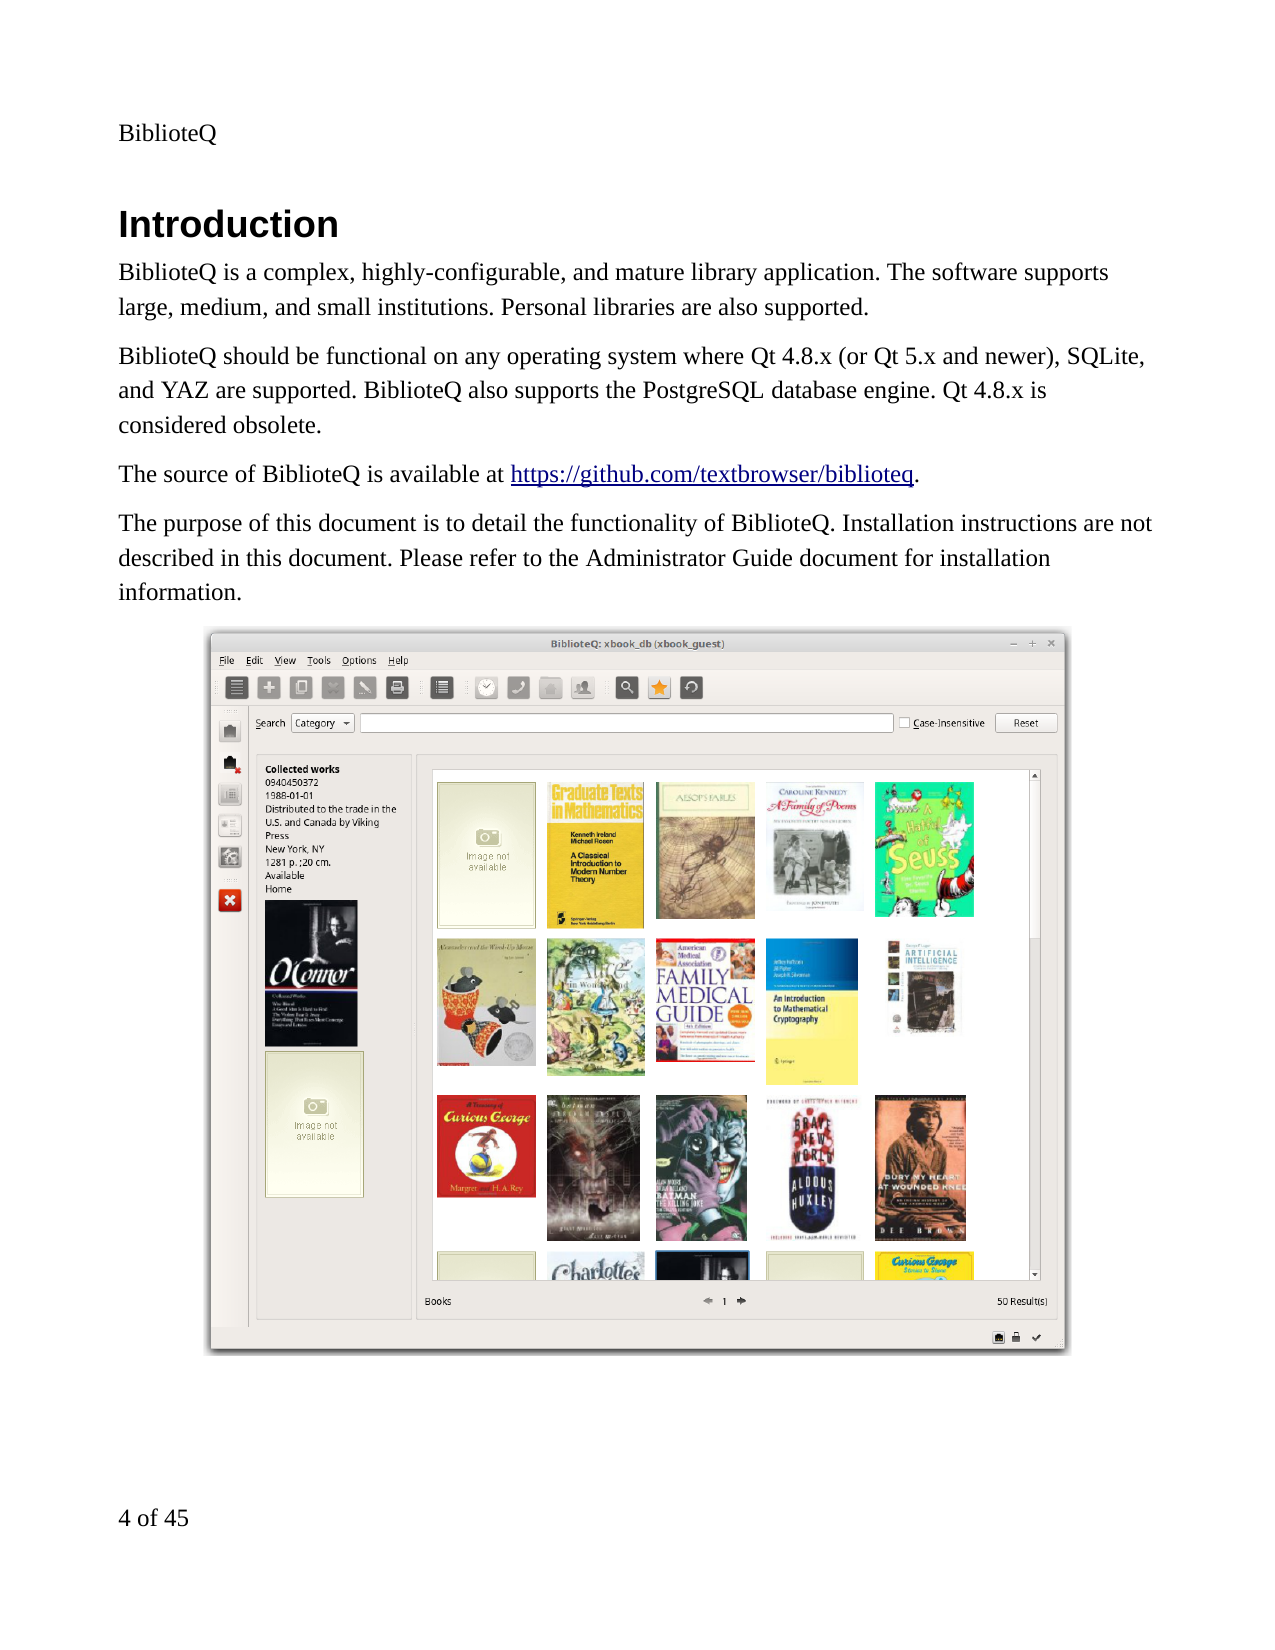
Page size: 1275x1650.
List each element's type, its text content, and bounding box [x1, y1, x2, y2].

subtitle Introduction [118, 201, 1157, 245]
text The source of BiblioteQ is available at https://github.com/textbrowser/biblioteq. [118, 459, 1157, 488]
picture [203, 626, 1072, 1356]
text BiblioteQ is a complex, highly-configurable, and mature library application. The software supports large, medium, and small institutions. Personal libraries are also supported. [118, 257, 1157, 321]
text BiblioteQ should be functional on any operating system where Qt 4.8.x (or Qt 5.x and newer), SQLite, and YAZ are supported. BiblioteQ also supports the PostgreSQL database engine. Qt 4.8.x is considered obsolete. [118, 341, 1157, 439]
text The purpose of this document is to detail the functionality of BiblioteQ. Installation instructions are not described in this document. Please refer to the Administrator Guide document for installation information. [118, 508, 1157, 606]
